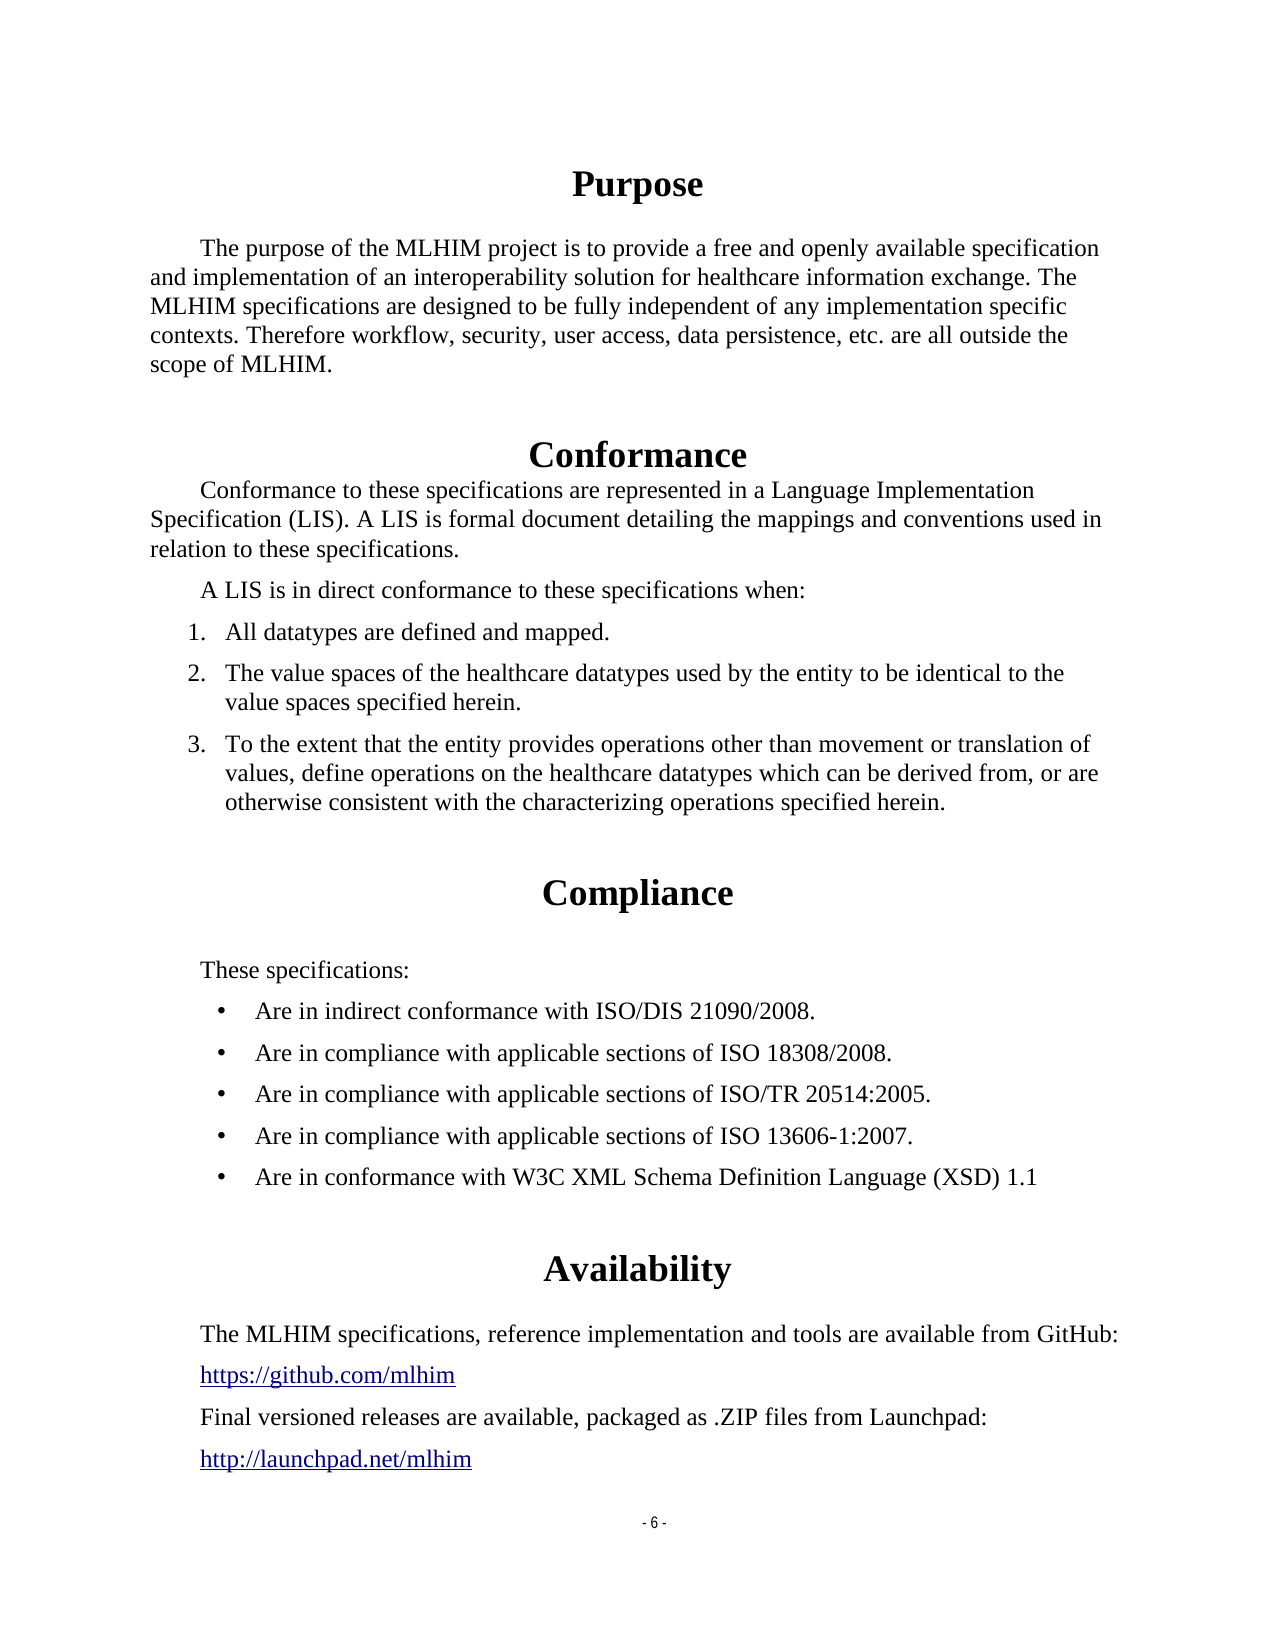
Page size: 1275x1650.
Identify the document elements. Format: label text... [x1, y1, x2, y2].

text https://github.com/mlhim [150, 1360, 1125, 1389]
list Are in compliance with applicable sections of ISO/TR 20514:2005. [217, 1079, 1125, 1108]
list Are in indirect conformance with ISO/DIS 21090/2008. [217, 996, 1125, 1025]
list To the extent that the entity provides operations other than movement or translation of values, define operations on the healthcare datatypes which can be derived from, or are otherwise consistent with the characterizing operations specified herein. [187, 729, 1125, 816]
text The purpose of the MLHIM project is to provide a free and openly available specification and implementation of an interoperability solution for healthcare information exchange. The MLHIM specifications are designed to be fully independent of any implementation specific contexts. Therefore workflow, security, user access, data persistence, etc. are all outside the scope of MLHIM. [150, 233, 1125, 378]
list All datatypes are defined and mapped. [187, 617, 1125, 646]
title Availability [150, 1247, 1125, 1290]
text These specifications: [150, 954, 1125, 983]
list Are in compliance with applicable sections of ISO 18308/2008. [217, 1038, 1125, 1067]
text http://launchpad.net/mlhim [150, 1443, 1125, 1472]
text Final versioned releases are available, packaged as .ZIP files from Launchpad: [150, 1402, 1125, 1431]
text Conformance to these specifications are represented in a Language Implementation Specification (LIS). A LIS is formal document detailing the mappings and conventions used in relation to these specifications. [150, 475, 1125, 562]
list Are in compliance with applicable sections of ISO 13606-1:2007. [217, 1121, 1125, 1150]
text The MLHIM specifications, reference implementation and tools are available from GitHub: [150, 1319, 1125, 1348]
title Purpose [150, 161, 1125, 204]
list Are in conformance with W3C XML Schema Definition Language (XSD) 1.1 [217, 1162, 1125, 1191]
list The value spaces of the healthcare datatypes used by the entity to be identical to the value spaces specified herein. [187, 658, 1125, 716]
text A LIS is in direct conformance to these specifications when: [150, 575, 1125, 604]
